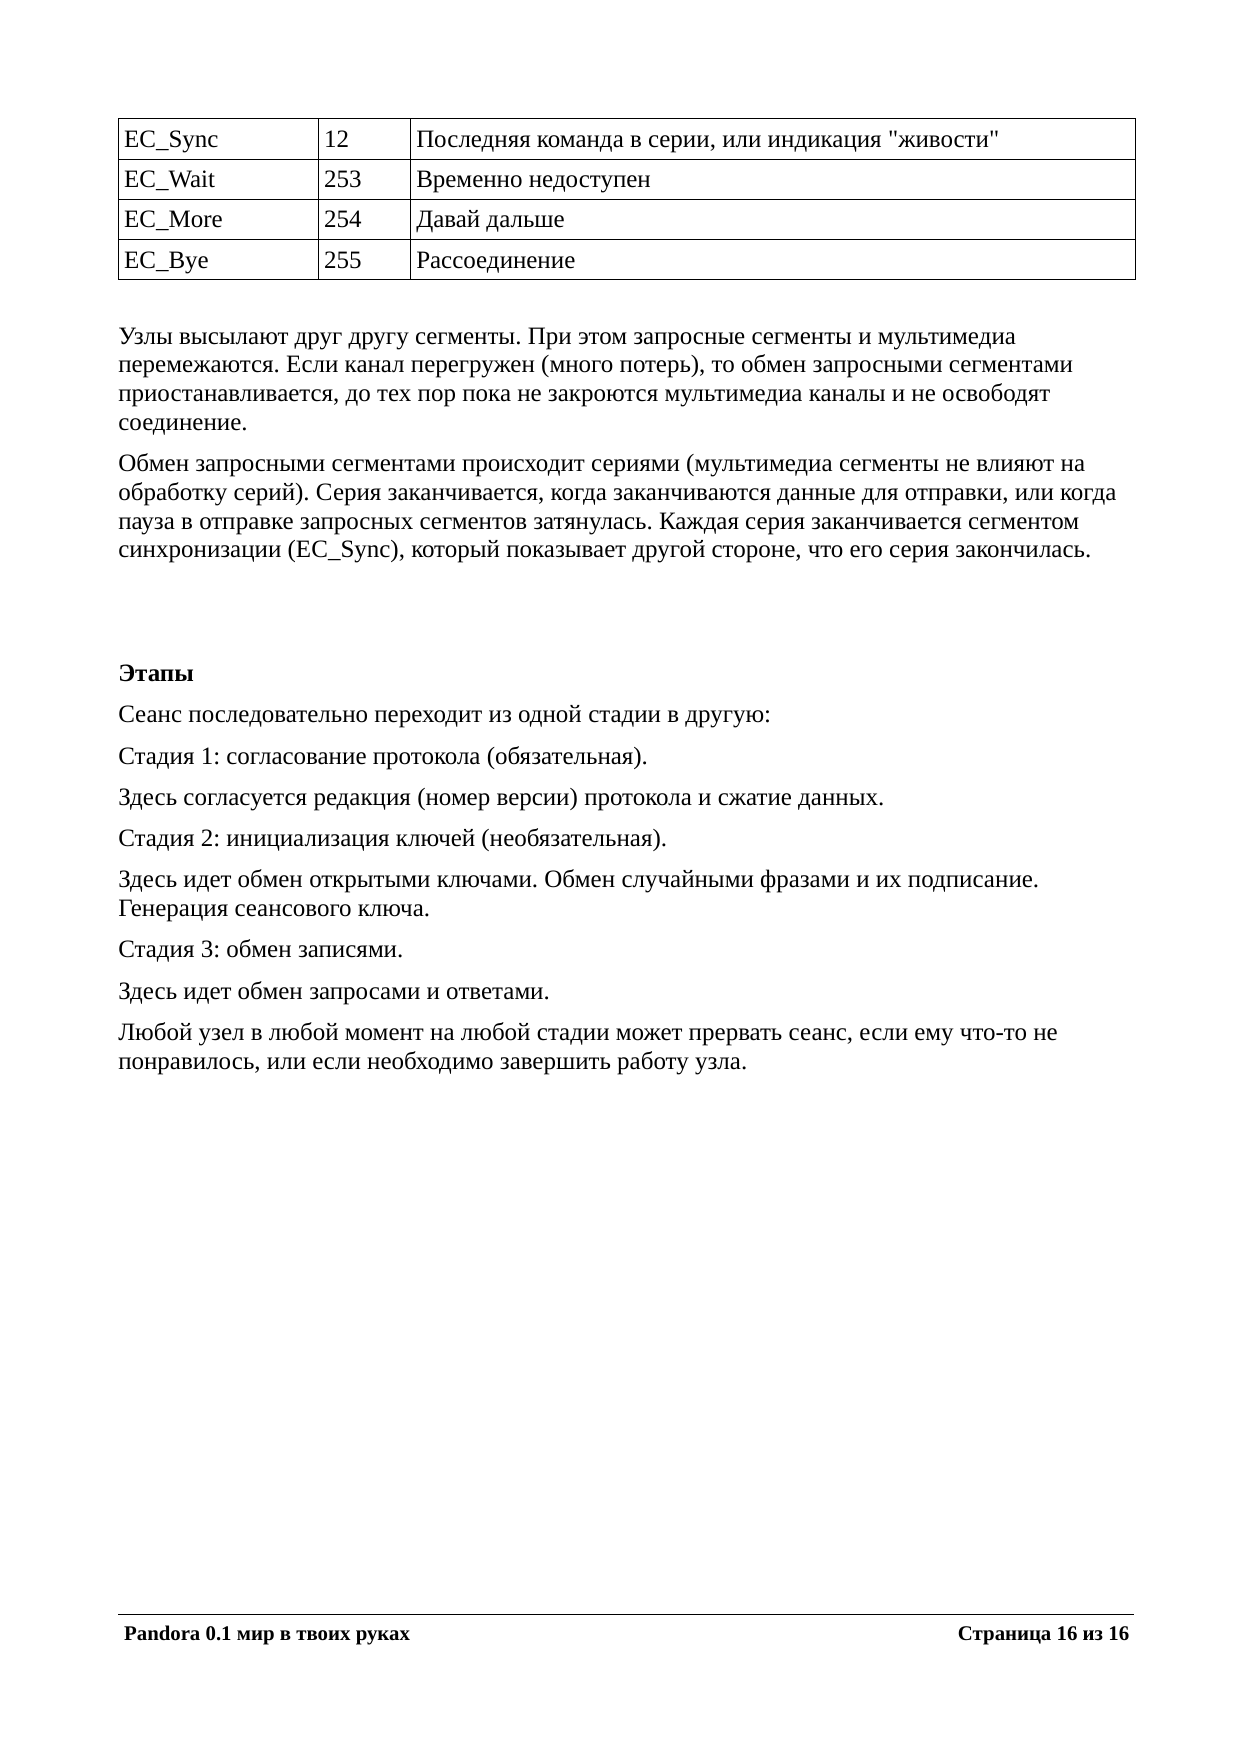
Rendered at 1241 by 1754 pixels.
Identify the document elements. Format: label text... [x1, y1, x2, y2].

table_cell Рассоединение [411, 240, 1135, 279]
text Сеанс последовательно переходит из одной стадии в другую: [118, 699, 1134, 728]
table_cell EC_Wait [119, 160, 318, 199]
text Обмен запросными сегментами происходит сериями (мультимедиа сегменты не влияют на обработку серий). Серия заканчивается, когда заканчиваются данные для отправки, или когда пауза в отправке запросных сегментов затянулась. Каждая серия заканчивается сегментом синхронизации (EC_Sync), который показывает другой стороне, что его серия закончилась. [118, 448, 1134, 563]
text Стадия 2: инициализация ключей (необязательная). [118, 823, 1134, 852]
table_cell Последняя команда в серии, или индикация "живости" [411, 119, 1135, 158]
text Здесь идет обмен запросами и ответами. [118, 976, 1134, 1004]
table_cell 254 [319, 200, 410, 239]
table_cell EC_Sync [119, 119, 318, 158]
text Стадия 3: обмен записями. [118, 934, 1134, 963]
text Любой узел в любой момент на любой стадии может прервать сеанс, если ему что-то не понравилось, или если необходимо завершить работу узла. [118, 1017, 1134, 1074]
text Стадия 1: согласование протокола (обязательная). [118, 741, 1134, 769]
table_cell EC_Bye [119, 240, 318, 279]
table_cell 253 [319, 160, 410, 199]
text Узлы высылают друг другу сегменты. При этом запросные сегменты и мультимедиа перемежаются. Если канал перегружен (много потерь), то обмен запросными сегментами приостанавливается, до тех пор пока не закроются мультимедиа каналы и не освободят соединение. [118, 321, 1134, 436]
table_cell 12 [319, 119, 410, 158]
table_cell 255 [319, 240, 410, 279]
table_cell Временно недоступен [411, 160, 1135, 199]
table_cell EC_More [119, 200, 318, 239]
text Здесь согласуется редакция (номер версии) протокола и сжатие данных. [118, 782, 1134, 811]
text Здесь идет обмен открытыми ключами. Обмен случайными фразами и их подписание. Генерация сеансового ключа. [118, 864, 1134, 922]
text Этапы [118, 658, 1134, 687]
table_cell Давай дальше [411, 200, 1135, 239]
